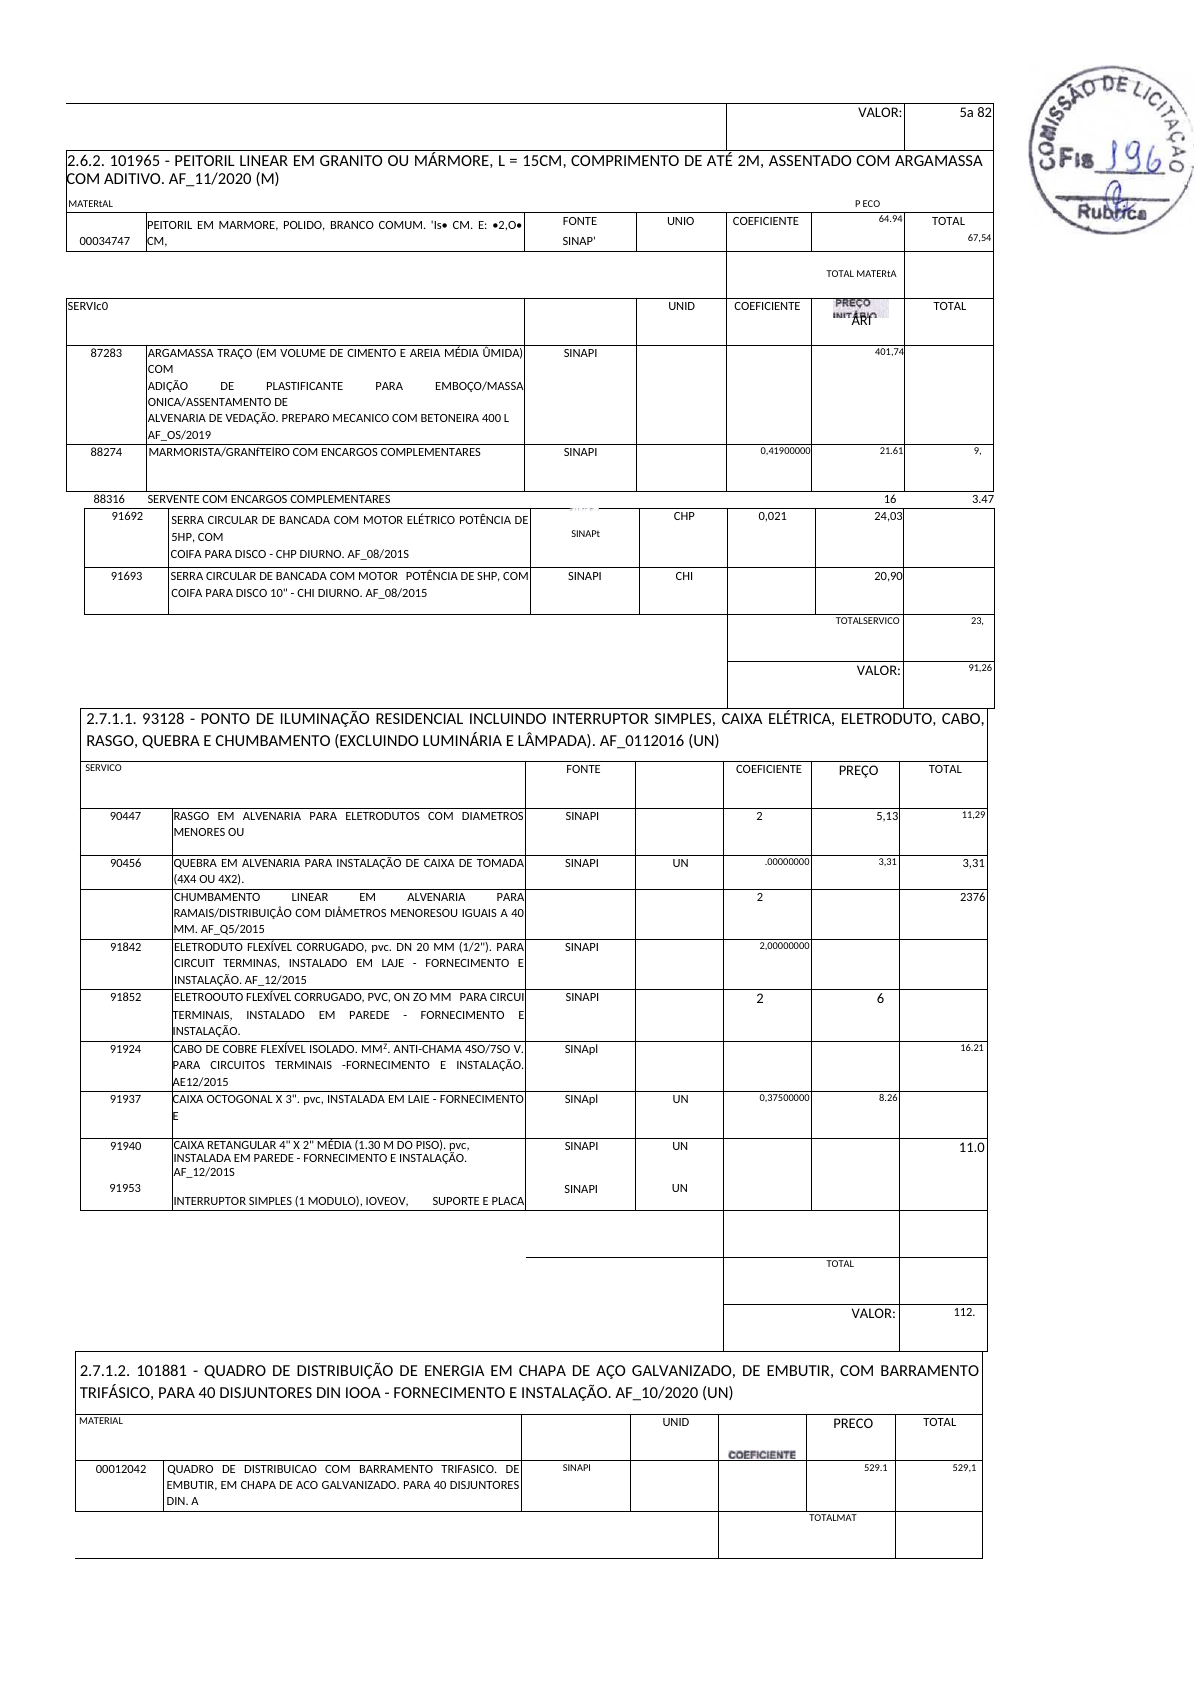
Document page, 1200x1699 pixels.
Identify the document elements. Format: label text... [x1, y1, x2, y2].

table_cell MATERIAL [76, 1415, 521, 1460]
table_cell TOTAL 67,54 [905, 213, 993, 251]
table_cell 2 [724, 809, 811, 854]
table_cell [994, 251, 998, 298]
table_cell [1022, 251, 1174, 298]
table_cell PRECO [807, 1415, 895, 1460]
table_cell [988, 855, 994, 888]
table_cell [994, 298, 998, 344]
table_cell [636, 890, 723, 939]
table_cell [637, 346, 726, 444]
table_cell [67, 1210, 71, 1257]
table_cell 00034747 [67, 213, 146, 251]
table_cell [71, 1257, 75, 1304]
table_cell [75, 939, 80, 989]
table_cell [987, 1460, 994, 1511]
table_cell [67, 1460, 71, 1511]
table_cell [998, 444, 1022, 491]
table_cell MARMORISTA/GRANfTElRO COM ENCARGOS COMPLEMENTARES [147, 445, 524, 491]
table_cell [80, 661, 84, 708]
table_cell TOTAL [900, 762, 987, 808]
table_cell CAIXA RETANGULAR 4" X 2" MÉDIA (1.30 M DO PISO). pvc, INSTALADA EM PAREDE - FORNECIMENTO E INSTALAÇÃO. AF_12/201S INTERRUPTOR SIMPLES (1 MODULO), IOVEOV, SUPORTE E PLACA [173, 1139, 525, 1210]
table_cell [639, 615, 727, 708]
table_cell [67, 1091, 71, 1138]
table_cell [988, 1091, 994, 1138]
table_cell [75, 1091, 80, 1138]
table_cell ELETROOUTO FLEXÍVEL CORRUGADO, PVC, ON ZO MM PARA CIRCUI TERMINAIS, INSTALADO EM PAREDE - FORNECIMENTO E INSTALAÇÃO. [173, 990, 525, 1041]
table_cell [724, 1139, 811, 1210]
table_cell [61, 103, 66, 150]
table_cell [1022, 298, 1174, 344]
table_header [904, 509, 994, 567]
table_cell SERVIc0 [67, 299, 524, 344]
table_cell [983, 1460, 987, 1511]
table_header CHP [640, 509, 727, 567]
table_cell [636, 990, 723, 1041]
table_cell CHUMBAMENTO LINEAR EM ALVENARIA PARA RAMAIS/DISTRIBUIÇÅO COM DIÅMETROS MENORESOU IGUAIS A 40 MM. AF_Q5/2015 [173, 890, 525, 939]
table_cell [983, 1414, 987, 1460]
table_cell CABO DE COBRE FLEXÍVEL ISOLADO. MMZ. ANTI-CHAMA 4SO/7SO V. PARA CIRCUITOS TERMINAIS -FORNECIMENTO E INSTALAÇÃO. AE12/2015 [173, 1042, 525, 1091]
table_cell [61, 212, 66, 251]
table_cell [636, 940, 723, 989]
table_cell [525, 299, 636, 344]
table_cell [75, 855, 80, 888]
table_cell SINAPI [525, 445, 636, 491]
table_cell [719, 1461, 806, 1511]
table_cell PEITORIL EM MARMORE, POLIDO, BRANCO COMUM. 'Is• CM. E: •2,O• CM, [147, 213, 524, 251]
table_cell 529.1 [807, 1461, 895, 1511]
table_cell [75, 1304, 80, 1351]
table_cell [71, 1351, 75, 1413]
table_cell [292, 1211, 526, 1257]
table_cell 64.94 [812, 213, 904, 251]
table_cell [672, 104, 726, 150]
table_cell 5,13 [812, 809, 899, 854]
table_cell [988, 1041, 994, 1091]
table_cell COEFICIENTE [724, 762, 811, 808]
table_cell [988, 761, 994, 808]
table_cell CAIXA OCTOGONAL X 3". pvc, INSTALADA EM LAIE - FORNECIMENTO E [173, 1092, 525, 1138]
table_header 24,03 [816, 509, 903, 567]
table_cell QUEBRA EM ALVENARIA PARA INSTALAÇÃO DE CAIXA DE TOMADA (4X4 OU 4X2). [173, 856, 525, 888]
table_cell [80, 614, 84, 661]
table_cell [812, 890, 899, 939]
table_cell [67, 1138, 71, 1210]
table_cell [66, 252, 726, 298]
table_cell [75, 1041, 80, 1091]
table_cell 11.0 [900, 1139, 987, 1210]
table_cell [75, 808, 80, 854]
table_cell [988, 1138, 994, 1210]
table_cell [988, 989, 994, 1041]
table_header [71, 508, 75, 567]
table_cell [994, 150, 998, 212]
table_cell SINAPI [526, 856, 635, 888]
text 88316 SERVENTE COM ENCARGOS COMPLEMENTARES 16 3.47 [61, 491, 1185, 507]
table_cell FONTE SINAP' [525, 213, 636, 251]
table_cell 0,37500000 [724, 1092, 811, 1138]
table_cell [719, 1415, 806, 1460]
table_cell [67, 939, 71, 989]
table_cell SINApl [526, 1092, 635, 1138]
table_cell [812, 299, 904, 344]
table_cell [71, 1041, 75, 1091]
table_cell [75, 1210, 80, 1257]
table_cell VALOR: [727, 104, 904, 150]
table_cell SINAPI [525, 346, 636, 444]
table_cell [636, 809, 723, 854]
table_cell [1022, 212, 1174, 251]
table_header SINAPt [531, 509, 639, 567]
table_cell [998, 212, 1022, 251]
table_cell [522, 1415, 630, 1460]
table_cell [75, 567, 80, 614]
table_cell [71, 614, 75, 661]
table_cell [635, 1211, 723, 1257]
table_cell [812, 1042, 899, 1091]
table_cell RASGO EM ALVENARIA PARA ELETRODUTOS COM DIAMETROS MENORES OU [173, 809, 525, 854]
table_cell [75, 1138, 80, 1210]
table_cell 2.6.2. 101965 - PEITORIL LINEAR EM GRANITO OU MÁRMORE, L = 15CM, COMPRIMENTO DE ATÉ 2M, ASSENTADO COM ARGAMASSA COM ADITIVO. AF_11/2020 (M) MATERtAL P ECO [67, 151, 993, 212]
table_cell .00000000 [724, 856, 811, 888]
table_cell [75, 1257, 80, 1304]
table_cell [988, 889, 994, 939]
table_cell 20,90 [816, 568, 903, 614]
table_cell UNIO [637, 213, 726, 251]
table_cell SINAPI [522, 1461, 630, 1511]
table_cell 2376 [900, 890, 987, 939]
table_cell SINApl [526, 1042, 635, 1091]
table_cell [71, 661, 75, 708]
table_cell [983, 1511, 987, 1558]
table_cell [998, 251, 1022, 298]
table_cell [67, 708, 71, 761]
table_cell [71, 567, 75, 614]
table_cell 00012042 [76, 1461, 163, 1511]
table_cell [67, 761, 71, 808]
table_cell UN [636, 856, 723, 888]
table_cell [67, 1257, 71, 1304]
table_cell [173, 1211, 292, 1351]
table_cell [71, 1091, 75, 1138]
table_cell [75, 761, 80, 808]
table_cell [900, 1211, 987, 1257]
table_cell [168, 615, 530, 708]
table_cell [71, 1511, 75, 1558]
table_cell [988, 1304, 994, 1351]
table_cell 3,31 [812, 856, 899, 888]
table_cell 5a 82 [905, 104, 993, 150]
table_cell COEFICIENTE [727, 213, 811, 251]
table_cell [987, 1351, 994, 1413]
table_cell [631, 1461, 718, 1511]
table_cell 91,26 [904, 662, 994, 708]
table_cell [988, 808, 994, 854]
table_cell SINAPI [531, 568, 639, 614]
table_cell CHI [640, 568, 727, 614]
table_cell [1022, 444, 1174, 491]
table_cell [724, 1042, 811, 1091]
table_cell 8.26 [812, 1092, 899, 1138]
table_cell 87283 [67, 346, 146, 444]
table_header [75, 508, 80, 567]
table_cell 91842 [81, 940, 172, 989]
table_cell [75, 1512, 718, 1558]
table_cell [67, 614, 71, 661]
table_cell [61, 345, 66, 444]
table_cell TOTAL [896, 1415, 982, 1460]
table_cell [530, 615, 639, 708]
table_cell 2.7.1.1. 93128 - PONTO DE ILUMINAÇÃO RESIDENCIAL INCLUINDO INTERRUPTOR SIMPLES, CAIXA ELÉTRICA, ELETRODUTO, CABO, RASGO, QUEBRA E CHUMBAMENTO (EXCLUINDO LUMINÁRIA E LÂMPADA). AF_0112016 (UN) [81, 709, 987, 761]
table_cell [67, 1304, 71, 1351]
table_cell [987, 1414, 994, 1460]
table_cell 91937 [81, 1092, 172, 1138]
table_cell [67, 1414, 71, 1460]
table_cell ELETRODUTO FLEXÍVEL CORRUGADO, pvc. DN 20 MM (1/2"). PARA CIRCUIT TERMINAS, INSTALADO EM LAJE - FORNECIMENTO E INSTALAÇÃO. AF_12/2015 [173, 940, 525, 989]
table_cell UNID [637, 299, 726, 344]
table_cell [71, 889, 75, 939]
table_cell 2,00000000 [724, 940, 811, 989]
table_cell [71, 1304, 75, 1351]
table_cell COEFICIENTE [727, 299, 811, 344]
table_cell 6 [812, 990, 899, 1041]
table_cell [1022, 150, 1028, 212]
table_cell [75, 661, 80, 708]
table_cell SERRA CIRCULAR DE BANCADA COM MOTOR POTÊNCIA DE SHP, COM COIFA PARA DISCO 10" - CHI DIURNO. AF_08/2015 [169, 568, 530, 614]
table_cell [71, 808, 75, 854]
table_cell 529,1 [896, 1461, 982, 1511]
table_header [80, 508, 84, 567]
table_cell [988, 1257, 994, 1304]
table_cell TOTALMAT [719, 1512, 895, 1558]
table_header SERRA CIRCULAR DE BANCADA COM MOTOR ELÉTRICO POTÊNCIA DE 5HP, COM COIFA PARA DISCO - CHP DIURNO. AF_08/201S [169, 509, 530, 567]
table_cell [988, 939, 994, 989]
table_cell SINAPI [526, 809, 635, 854]
table_cell [71, 939, 75, 989]
table_cell [71, 1210, 75, 1257]
table_cell [988, 709, 994, 761]
table_cell 90456 [81, 856, 172, 888]
table_cell 23, [904, 615, 994, 661]
table_cell TOTAL [724, 1258, 899, 1304]
table_cell [900, 940, 987, 989]
table_cell [900, 990, 987, 1041]
table_cell 88274 [67, 445, 146, 491]
table_cell [67, 1511, 71, 1558]
table_cell 90447 [81, 809, 172, 854]
table_cell [66, 104, 672, 150]
table_cell [1022, 103, 1028, 150]
table_cell 2 [724, 890, 811, 939]
table_cell UNID [631, 1415, 718, 1460]
table_cell [994, 345, 998, 444]
table_cell 3,31 [900, 856, 987, 888]
table_cell SINAPI SINAPI [526, 1139, 635, 1210]
table_cell VALOR: [724, 1305, 899, 1351]
table_cell 401,74 [812, 346, 904, 444]
table_cell [998, 298, 1022, 344]
table_cell 2.7.1.2. 101881 - QUADRO DE DISTRIBUIÇÃO DE ENERGIA EM CHAPA DE AÇO GALVANIZADO, DE EMBUTIR, COM BARRAMENTO TRIFÁSICO, PARA 40 DISJUNTORES DIN IOOA - FORNECIMENTO E INSTALAÇÃO. AF_10/2020 (UN) [76, 1352, 982, 1413]
table_cell 0,41900000 [727, 445, 811, 491]
table_cell UN UN [636, 1139, 723, 1210]
table_cell [67, 808, 71, 854]
table_cell [728, 662, 815, 708]
table_cell FONTE [526, 762, 635, 808]
table_cell [728, 615, 815, 661]
table_cell [905, 252, 993, 298]
table_cell [987, 1511, 994, 1558]
table_cell [71, 1138, 75, 1210]
table_cell [61, 298, 66, 344]
table_cell QUADRO DE DISTRIBUICAO COM BARRAMENTO TRIFASICO. DE EMBUTIR, EM CHAPA DE ACO GALVANIZADO. PARA 40 DISJUNTORES DIN. A [164, 1461, 521, 1511]
table_cell [637, 445, 726, 491]
table_cell [994, 212, 998, 251]
table_cell [812, 1139, 899, 1210]
table_cell 91940 91953 [81, 1139, 172, 1210]
table_cell [812, 940, 899, 989]
table_cell 2 [724, 990, 811, 1041]
table_cell [526, 890, 635, 939]
table_cell [67, 661, 71, 708]
table_cell [84, 615, 168, 708]
table_cell 91852 [81, 990, 172, 1041]
table_cell [896, 1512, 982, 1558]
table_cell [67, 1351, 71, 1413]
table_cell [61, 150, 66, 212]
table_cell [71, 989, 75, 1041]
table_cell [526, 1211, 635, 1257]
table_cell [67, 889, 71, 939]
table_header [67, 508, 71, 567]
table_cell [67, 855, 71, 888]
table_cell [71, 761, 75, 808]
table_cell [71, 708, 75, 761]
table_cell [61, 444, 66, 491]
table_cell [71, 855, 75, 888]
table_cell [983, 1352, 987, 1413]
table_cell [75, 708, 80, 761]
table_cell 21.61 [812, 445, 904, 491]
table_cell [988, 1210, 994, 1257]
table_cell [75, 614, 80, 661]
table_cell [900, 1258, 987, 1304]
table_cell TOTAL [905, 299, 993, 344]
table_cell [636, 1042, 723, 1091]
table_cell [71, 1460, 75, 1511]
table_cell [998, 345, 1022, 444]
table_cell [728, 568, 815, 614]
table_cell [900, 1092, 987, 1138]
table_cell TOTAL MATERtA [727, 252, 904, 298]
table_cell SERVICO [81, 762, 525, 808]
table_cell VALOR: [815, 662, 903, 708]
table_cell UN [636, 1092, 723, 1138]
table_cell [998, 150, 1022, 212]
table_cell SINAPI [526, 990, 635, 1041]
table_cell [67, 567, 71, 614]
table_cell [75, 989, 80, 1041]
table_cell [994, 103, 998, 150]
table_cell [71, 1414, 75, 1460]
table_cell [724, 1211, 811, 1257]
table_cell [67, 989, 71, 1041]
table_cell ARGAMASSA TRAÇO (EM VOLUME DE CIMENTO E AREIA MÉDIA ÛMIDA) COM ADIÇÃO DE PLASTIFICANTE PARA EMBOÇO/MASSA ONICA/ASSENTAMENTO DE ALVENARIA DE VEDAÇÃO. PREPARO MECANICO COM BETONEIRA 400 L AF_OS/2019 [147, 346, 524, 444]
table_cell 11,29 [900, 809, 987, 854]
table_cell [811, 1211, 899, 1257]
table_cell [292, 1257, 723, 1351]
table_header 0,021 [728, 509, 815, 567]
table_cell [61, 251, 66, 298]
table_cell [905, 346, 993, 444]
table_cell TOTALSERVICO [815, 615, 903, 661]
table_cell 9, [905, 445, 993, 491]
table_cell [81, 890, 172, 939]
table_cell 16.21 [900, 1042, 987, 1091]
table_cell [727, 346, 811, 444]
table_cell [994, 444, 998, 491]
table_cell [75, 889, 80, 939]
table_header 91692 [85, 509, 168, 567]
table_cell [80, 567, 84, 614]
table_cell [904, 568, 994, 614]
table_cell [998, 103, 1022, 150]
table_cell PREÇO [812, 762, 899, 808]
table_cell 91693 [85, 568, 168, 614]
table_cell [636, 762, 723, 808]
table_cell [80, 1211, 173, 1351]
table_cell [67, 1041, 71, 1091]
table_cell 112. [900, 1305, 987, 1351]
table_cell SINAPI [526, 940, 635, 989]
table_cell [1022, 345, 1174, 444]
table_cell 91924 [81, 1042, 172, 1091]
